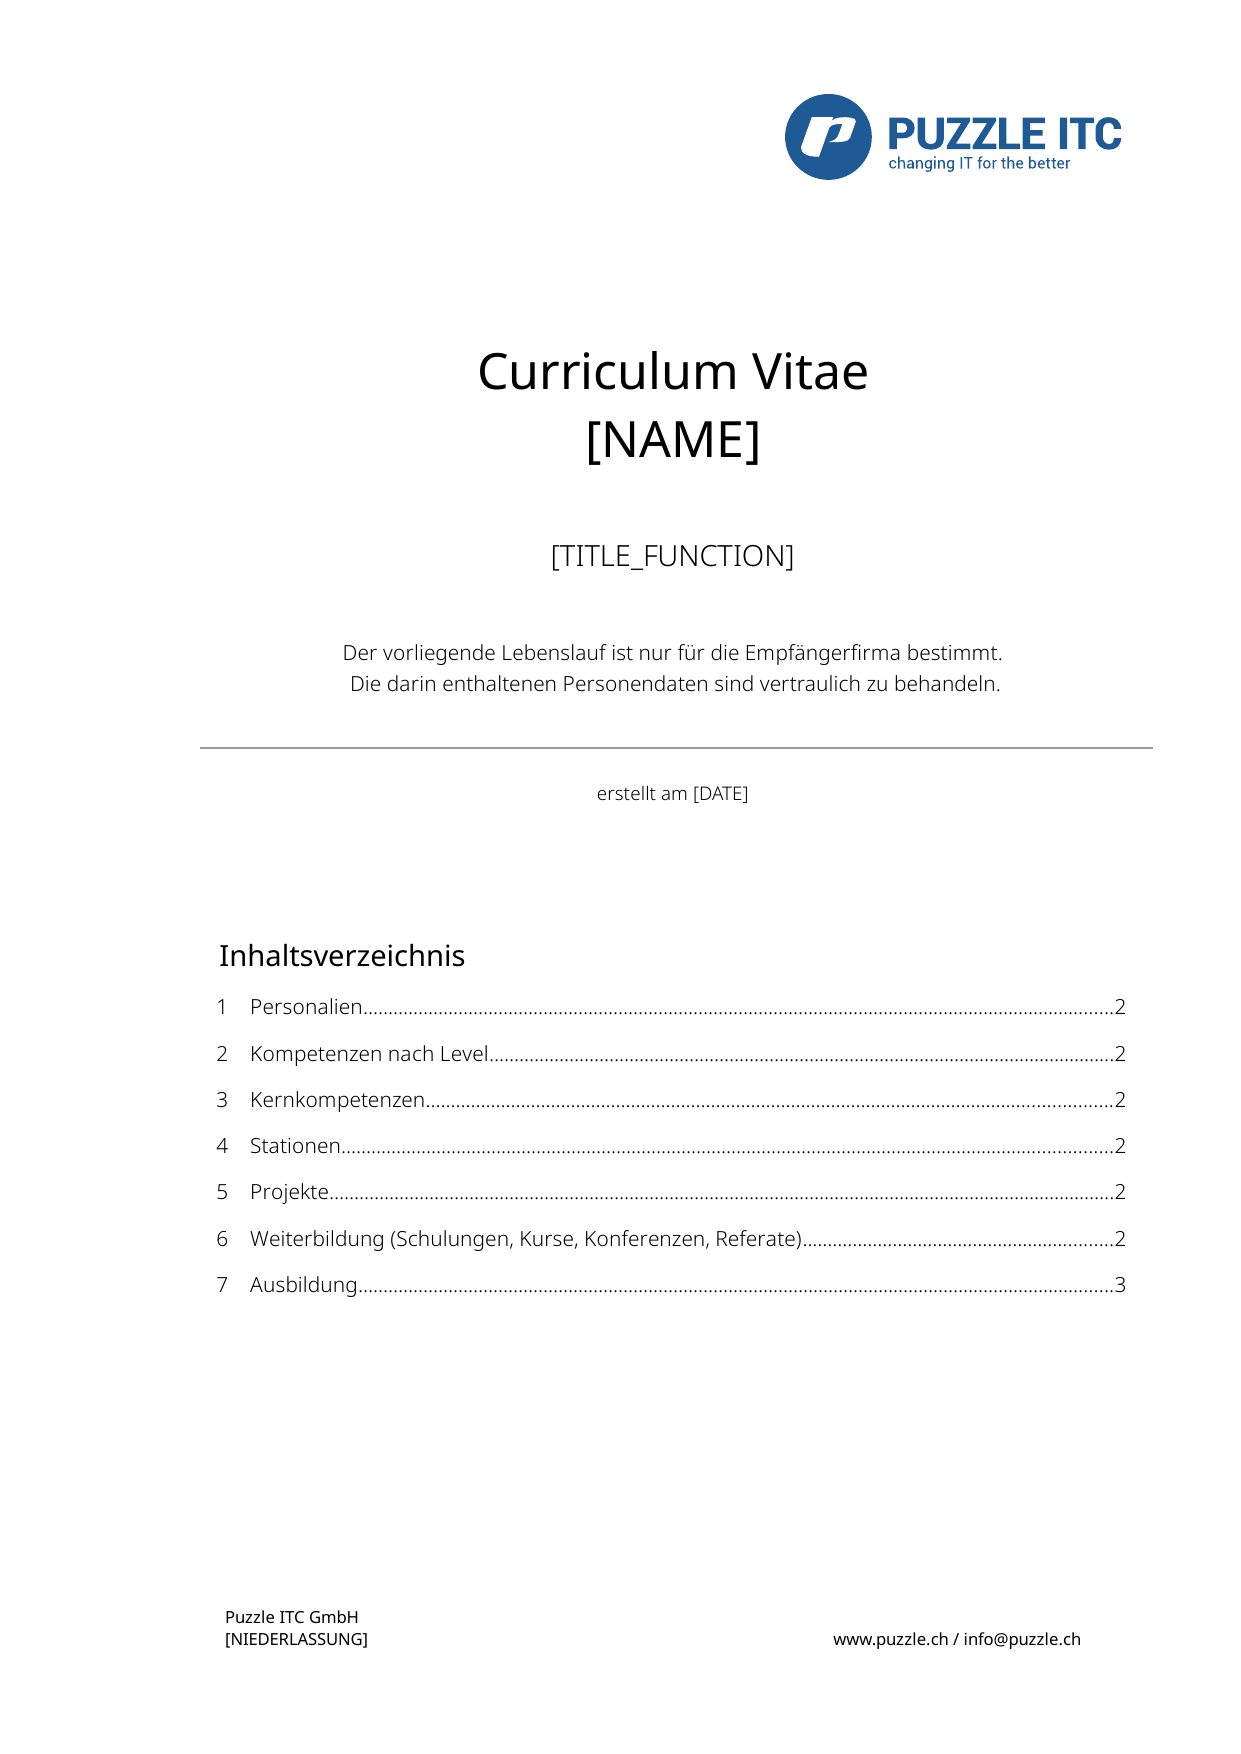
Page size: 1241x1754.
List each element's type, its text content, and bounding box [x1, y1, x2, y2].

text Curriculum Vitae [NAME] [218, 336, 1127, 472]
text Der vorliegende Lebenslauf ist nur für die Empfängerfirma bestimmt. [299, 638, 1052, 666]
subtitle Inhaltsverzeichnis [219, 935, 1126, 974]
text erstellt am [DATE] [219, 780, 1126, 806]
text 2 Kompetenzen nach Level 2 [216, 1038, 1126, 1067]
text 3 Kernkompetenzen 2 [216, 1085, 1126, 1113]
text 7 Ausbildung 3 [216, 1270, 1126, 1298]
text 5 Projekte 2 [216, 1177, 1126, 1206]
text Die darin enthaltenen Personendaten sind vertraulich zu behandeln. [299, 669, 1052, 698]
text 4 Stationen 2 [216, 1131, 1126, 1159]
text [TITLE_FUNCTION] [219, 535, 1126, 575]
text 6 Weiterbildung (Schulungen, Kurse, Konferenzen, Referate) 2 [216, 1223, 1126, 1252]
text 1 Personalien 2 [216, 992, 1126, 1021]
